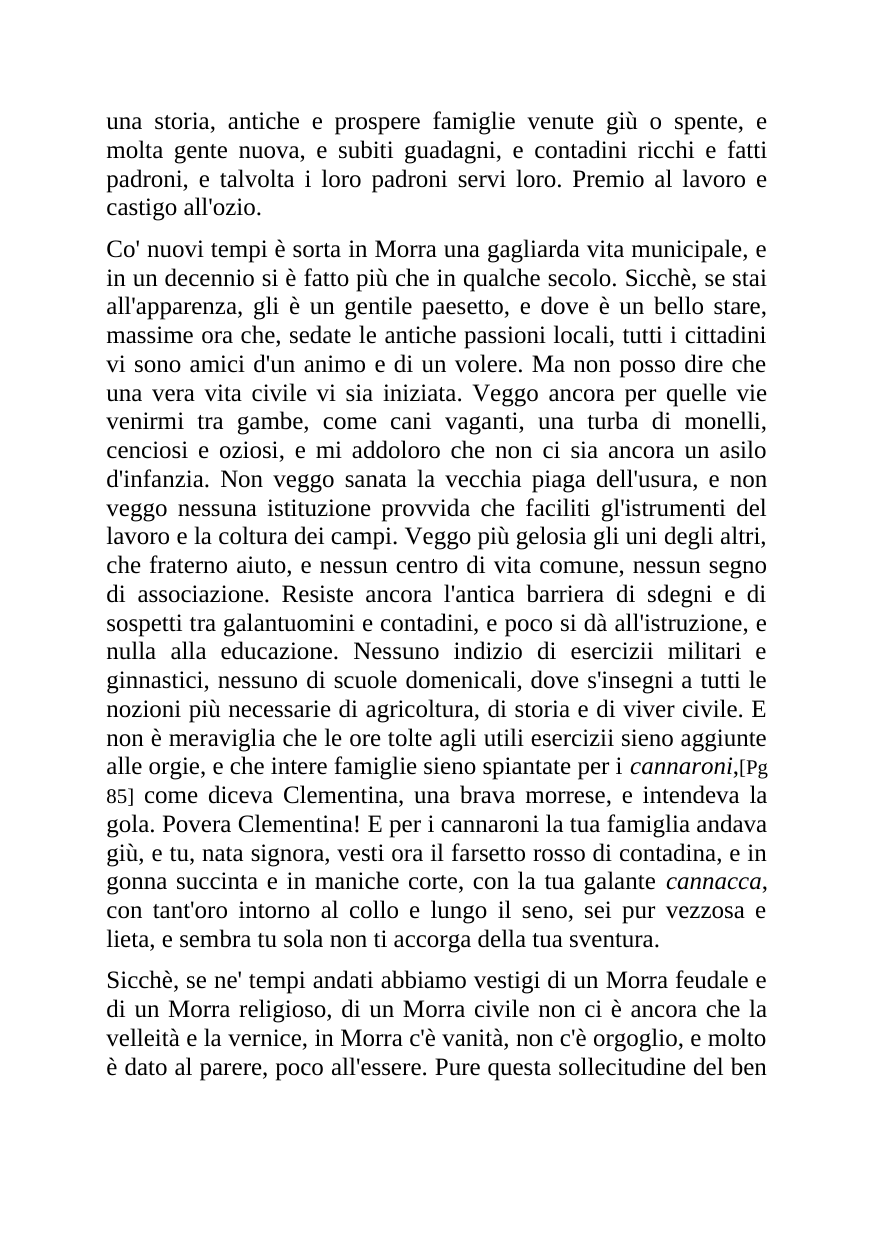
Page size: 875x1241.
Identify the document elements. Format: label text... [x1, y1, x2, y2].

text Sicchè, se ne' tempi andati abbiamo vestigi di un Morra feudale e di un Morra religioso, di un Morra civile non ci è ancora che la velleità e la vernice, in Morra c'è vanità, non c'è orgoglio, e molto è dato al parere, poco all'essere. Pure questa sollecitudine del ben [106, 965, 768, 1080]
text Co' nuovi tempi è sorta in Morra una gagliarda vita municipale, e in un decennio si è fatto più che in qualche secolo. Sicchè, se stai all'apparenza, gli è un gentile paesetto, e dove è un bello stare, massime ora che, sedate le antiche passioni locali, tutti i cittadini vi sono amici d'un animo e di un volere. Ma non posso dire che una vera vita civile vi sia iniziata. Veggo ancora per quelle vie venirmi tra gambe, come cani vaganti, una turba di monelli, cenciosi e oziosi, e mi addoloro che non ci sia ancora un asilo d'infanzia. Non veggo sanata la vecchia piaga dell'usura, e non veggo nessuna istituzione provvida che faciliti gl'istrumenti del lavoro e la coltura dei campi. Veggo più gelosia gli uni degli altri, che fraterno aiuto, e nessun centro di vita comune, nessun segno di associazione. Resiste ancora l'antica barriera di sdegni e di sospetti tra galantuomini e contadini, e poco si dà all'istruzione, e nulla alla educazione. Nessuno indizio di esercizii militari e ginnastici, nessuno di scuole domenicali, dove s'insegni a tutti le nozioni più necessarie di agricoltura, di storia e di viver civile. E non è meraviglia che le ore tolte agli utili esercizii sieno aggiunte alle orgie, e che intere famiglie sieno spiantate per i cannaroni,[Pg 85] come diceva Clementina, una brava morrese, e intendeva la gola. Povera Clementina! E per i cannaroni la tua famiglia andava giù, e tu, nata signora, vesti ora il farsetto rosso di contadina, e in gonna succinta e in maniche corte, con la tua galante cannacca, con tant'oro intorno al collo e lungo il seno, sei pur vezzosa e lieta, e sembra tu sola non ti accorga della tua sventura. [106, 234, 768, 953]
text una storia, antiche e prospere famiglie venute giù o spente, e molta gente nuova, e subiti guadagni, e contadini ricchi e fatti padroni, e talvolta i loro padroni servi loro. Premio al lavoro e castigo all'ozio. [106, 106, 768, 221]
